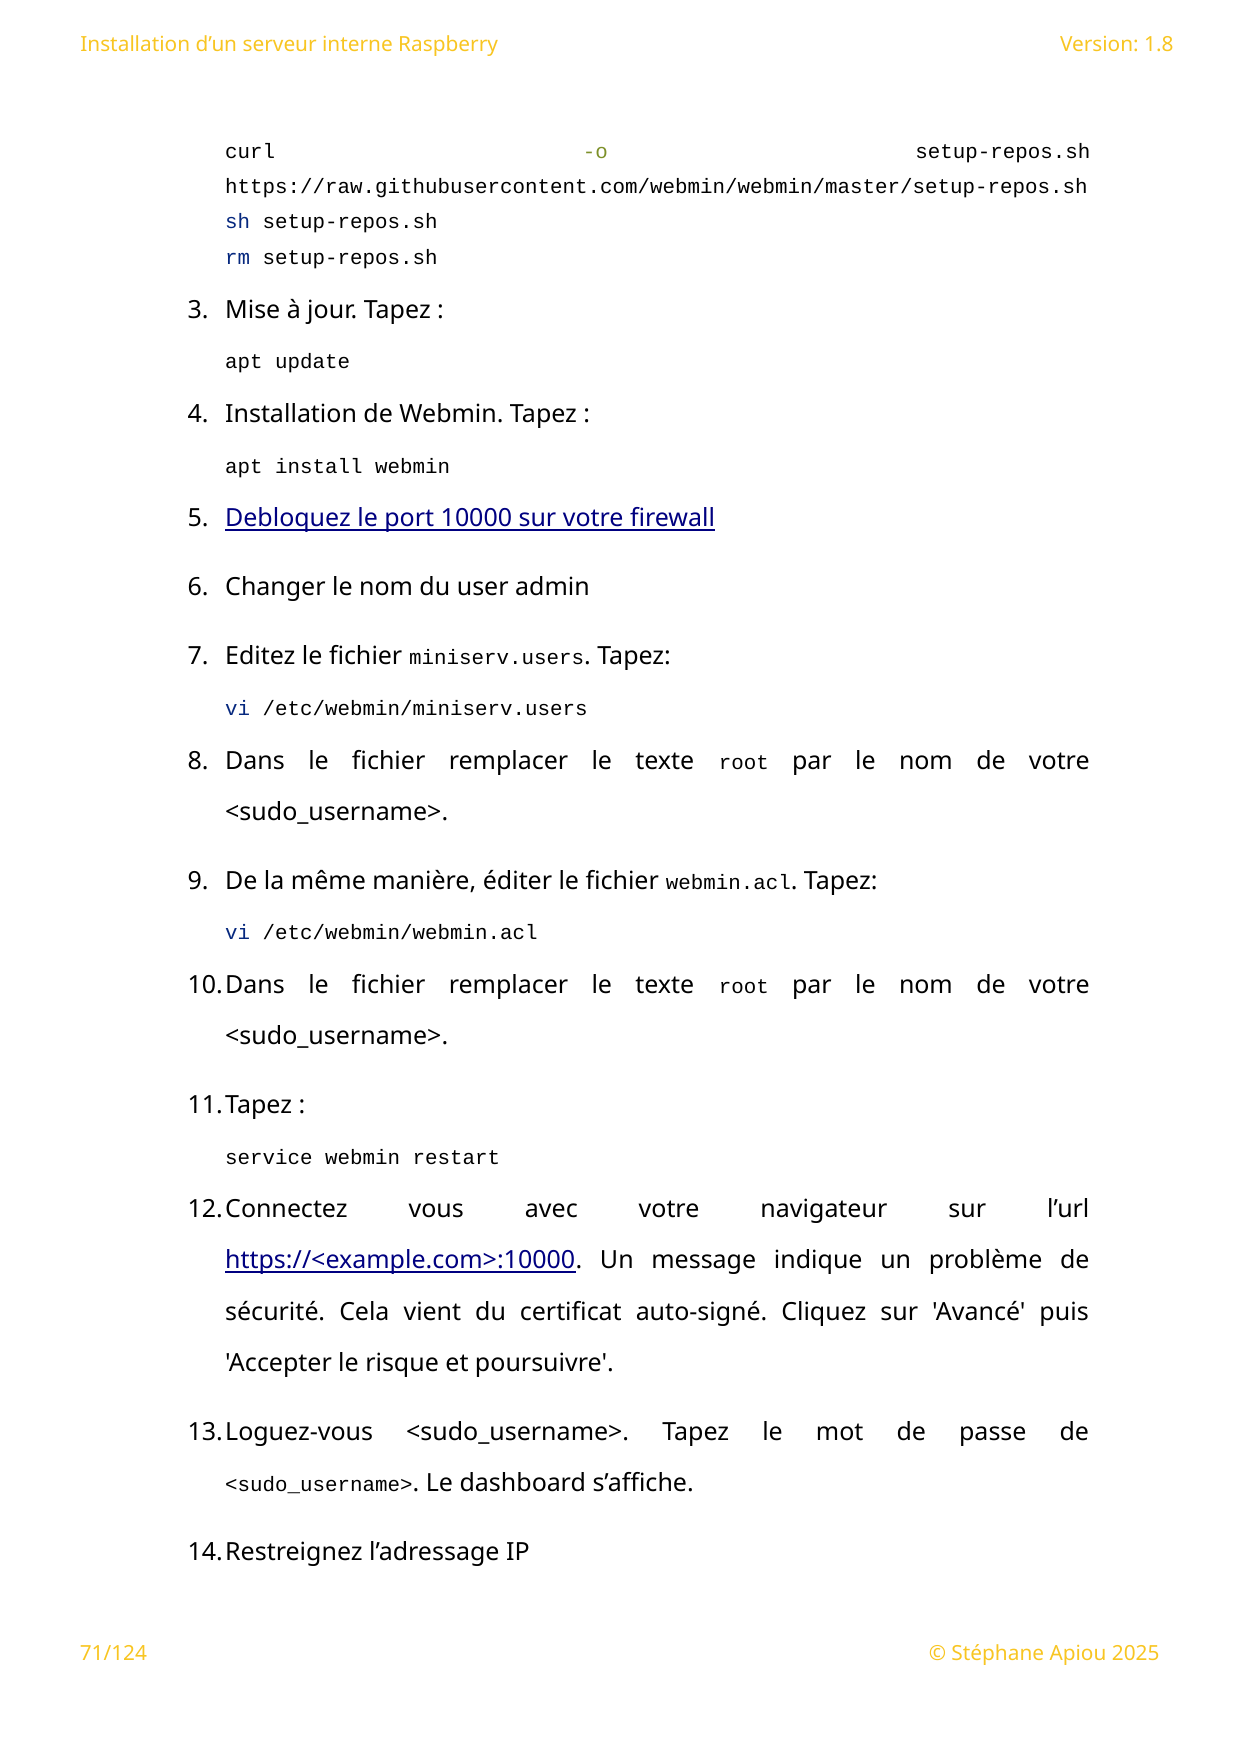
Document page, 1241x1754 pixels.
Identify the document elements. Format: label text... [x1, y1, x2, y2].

list Changer le nom du user admin [187, 569, 1090, 603]
list Debloquez le port 10000 sur votre firewall [187, 500, 1090, 534]
list apt update [187, 351, 1090, 375]
list Restreignez l’adressage IP [187, 1533, 1090, 1567]
list Dans le fichier remplacer le texte root par le nom de votre <sudo_username>. [187, 967, 1090, 1052]
list service webmin restart [187, 1147, 1090, 1170]
list apt install webmin [187, 456, 1090, 479]
list Editez le fichier miniserv.users. Tapez: [187, 638, 1090, 672]
list Connectez vous avec votre navigateur sur l’url https://<example.com>:10000. Un message indique un problème de sécurité. Cela vient du certificat auto-signé. Cliquez sur 'Avancé' puis 'Accepter le risque et poursuivre'. [187, 1191, 1090, 1378]
list Tapez : [187, 1087, 1090, 1121]
list vi /etc/webmin/webmin.acl [187, 922, 1090, 946]
list Dans le fichier remplacer le texte root par le nom de votre <sudo_username>. [187, 742, 1090, 827]
list Installation de Webmin. Tapez : [187, 396, 1090, 430]
list Loguez-vous <sudo_username>. Tapez le mot de passe de <sudo_username>. Le dashboard s’affiche. [187, 1413, 1090, 1498]
list sh setup-repos.sh [187, 212, 1090, 235]
list rm setup-repos.sh [187, 247, 1090, 271]
list Mise à jour. Tapez : [187, 291, 1090, 325]
list curl -o setup-repos.sh https://raw.githubusercontent.com/webmin/webmin/master/setup-repos.sh [187, 141, 1090, 200]
list vi /etc/webmin/miniserv.users [187, 698, 1090, 722]
list De la même manière, éditer le fichier webmin.acl. Tapez: [187, 862, 1090, 896]
